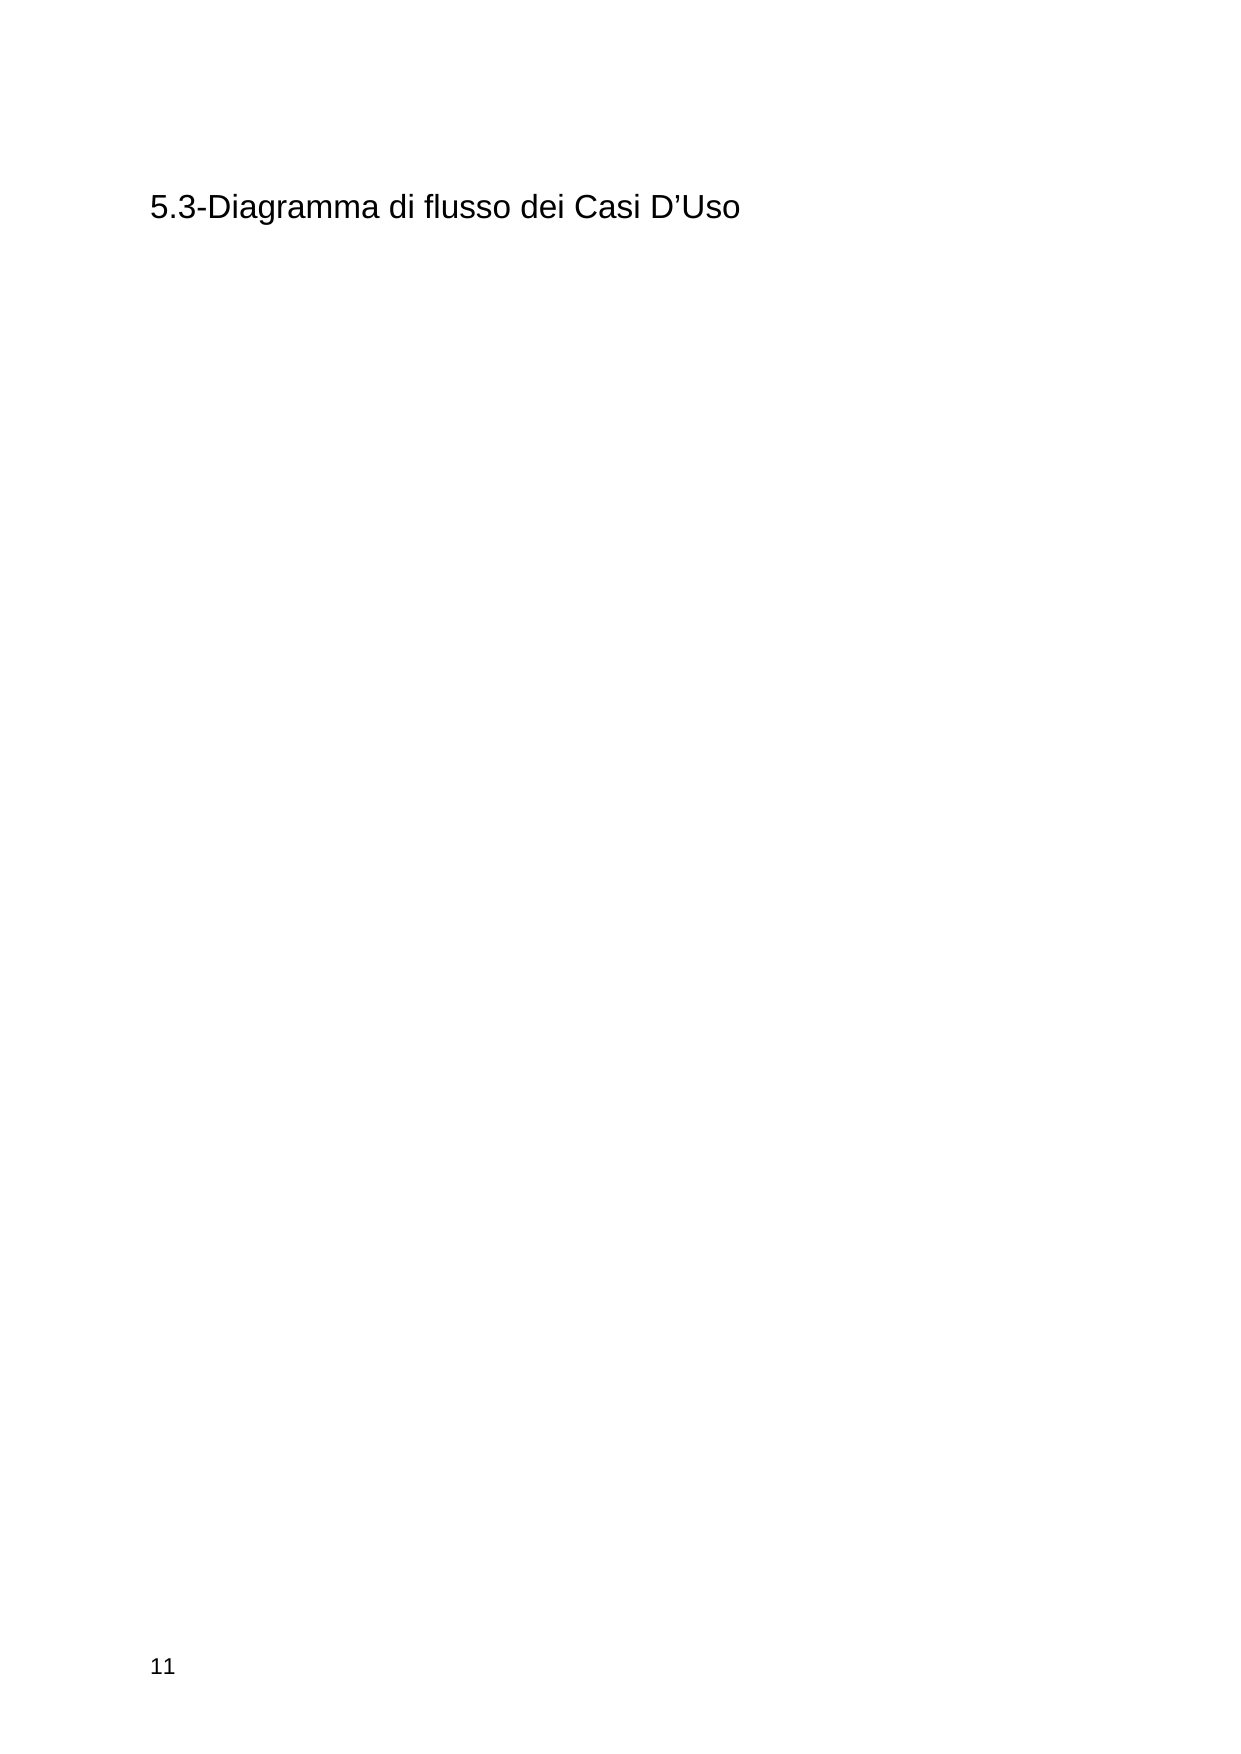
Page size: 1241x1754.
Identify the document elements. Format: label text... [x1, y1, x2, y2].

subtitle 5.3-Diagramma di flusso dei Casi D’Uso [150, 187, 1090, 226]
